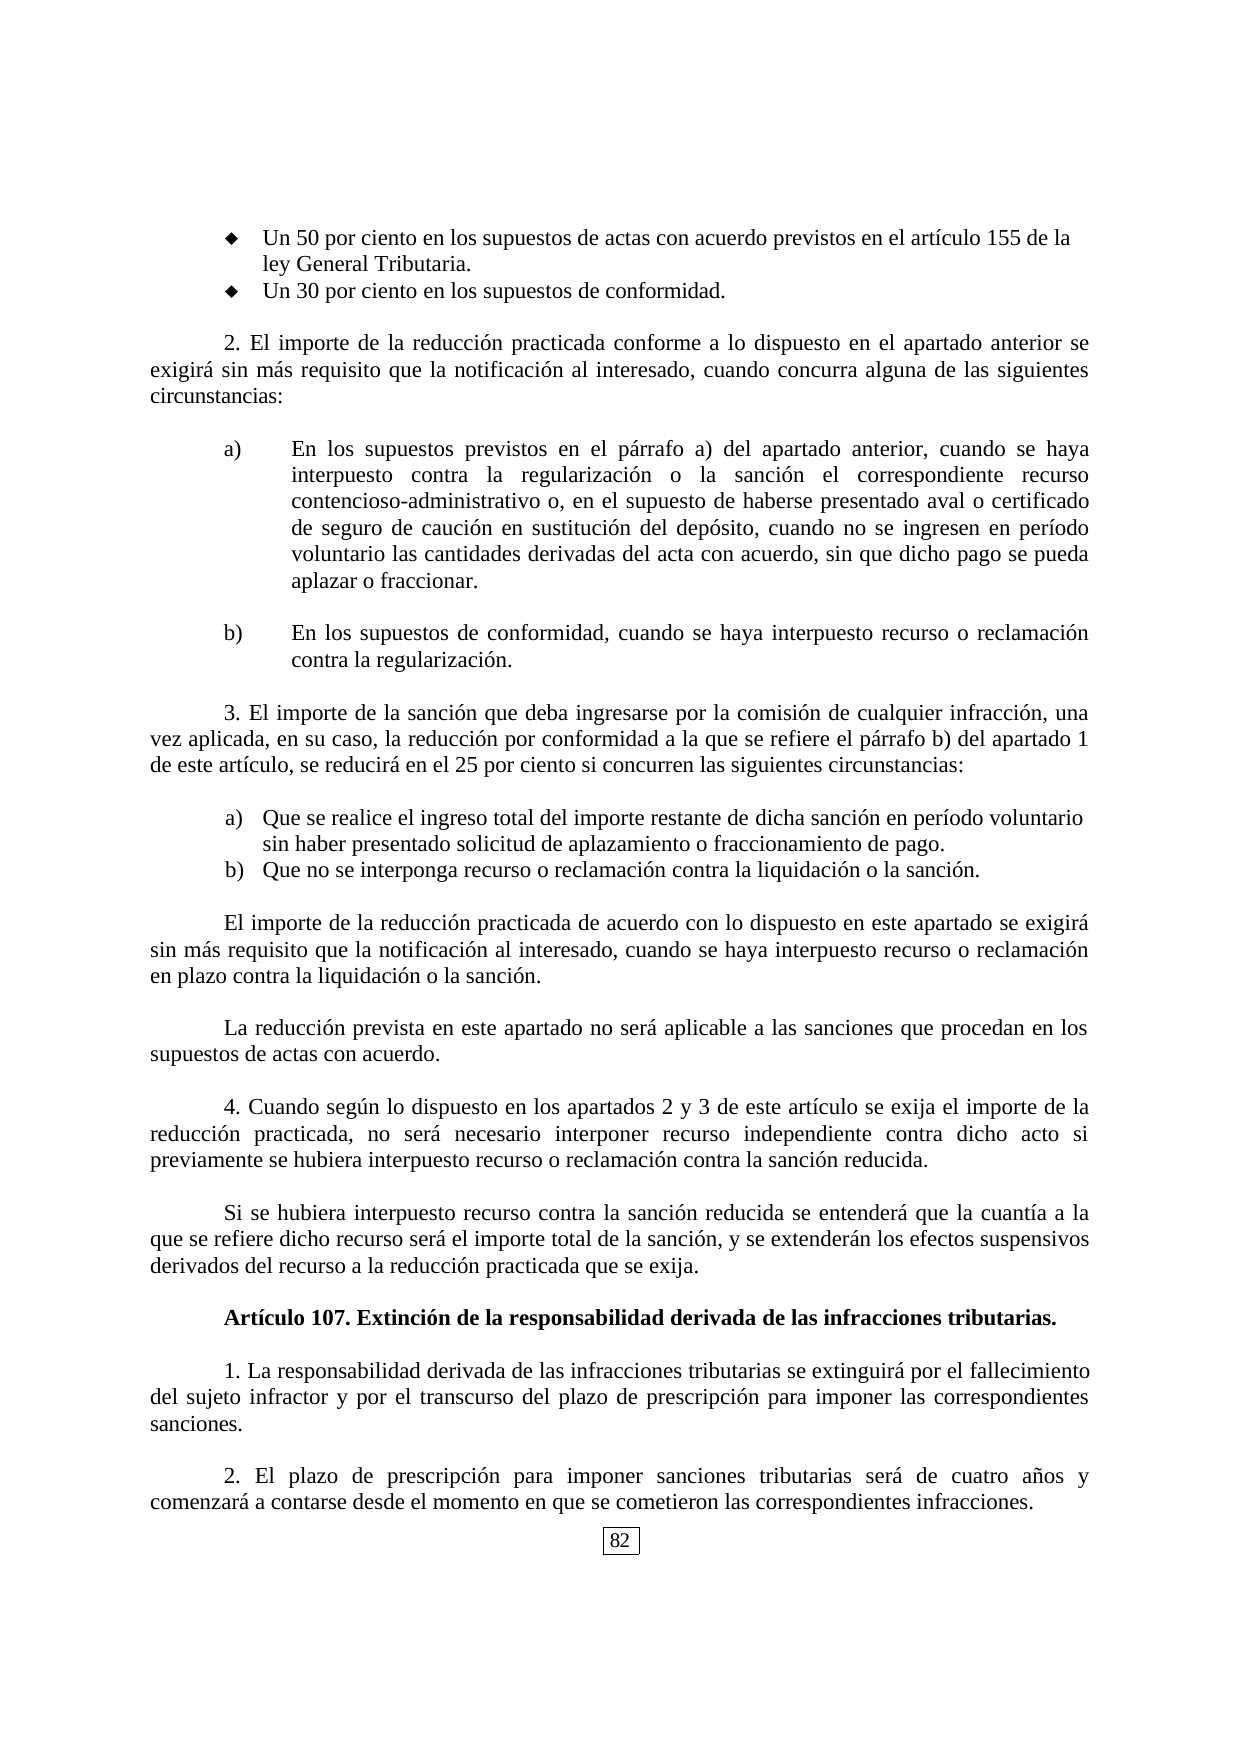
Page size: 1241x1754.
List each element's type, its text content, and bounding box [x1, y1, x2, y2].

list La responsabilidad derivada de las infracciones tributarias se extinguirá por el fallecimiento del sujeto infractor y por el transcurso del plazo de prescripción para imponer las correspondientes sanciones. [150, 1357, 1091, 1436]
list Un 30 por ciento en los supuestos de conformidad. [225, 277, 1107, 303]
text Si se hubiera interpuesto recurso contra la sanción reducida se entenderá que la cuantía a la que se refiere dicho recurso será el importe total de la sanción, y se extenderán los efectos suspensivos derivados del recurso a la reducción practicada que se exija. [150, 1199, 1090, 1278]
list El plazo de prescripción para imponer sanciones tributarias será de cuatro años y comenzará a contarse desde el momento en que se cometieron las correspondientes infracciones. [150, 1463, 1090, 1514]
subtitle Artículo 107. Extinción de la responsabilidad derivada de las infracciones tributarias. [223, 1304, 1107, 1331]
list El importe de la sanción que deba ingresarse por la comisión de cualquier infracción, una vez aplicada, en su caso, la reducción por conformidad a la que se refiere el párrafo b) del apartado 1 de este artículo, se reducirá en el 25 por ciento si concurren las siguientes circunstancias: [150, 698, 1090, 778]
list Cuando según lo dispuesto en los apartados 2 y 3 de este artículo se exija el importe de la reducción practicada, no será necesario interponer recurso independiente contra dicho acto si previamente se hubiera interpuesto recurso o reclamación contra la sanción reducida. [150, 1093, 1091, 1172]
text La reducción prevista en este apartado no será aplicable a las sanciones que procedan en los supuestos de actas con acuerdo. [150, 1015, 1090, 1067]
text El importe de la reducción practicada de acuerdo con lo dispuesto en este apartado se exigirá sin más requisito que la notificación al interesado, cuando se haya interpuesto recurso o reclamación en plazo contra la liquidación o la sanción. [150, 909, 1091, 988]
list Que no se interponga recurso o reclamación contra la liquidación o la sanción. [225, 857, 1107, 883]
list En los supuestos previstos en el párrafo a) del apartado anterior, cuando se haya interpuesto contra la regularización o la sanción el correspondiente recurso contencioso-administrativo o, en el supuesto de haberse presentado aval o certificado de seguro de caución en sustitución del depósito, cuando no se ingresen en período voluntario las cantidades derivadas del acta con acuerdo, sin que dicho pago se pueda aplazar o fraccionar. [223, 435, 1091, 593]
list Un 50 por ciento en los supuestos de actas con acuerdo previstos en el artículo 155 de la ley General Tributaria. [225, 224, 1091, 277]
list El importe de la reducción practicada conforme a lo dispuesto en el apartado anterior se exigirá sin más requisito que la notificación al interesado, cuando concurra alguna de las siguientes circunstancias: [150, 329, 1091, 408]
list En los supuestos de conformidad, cuando se haya interpuesto recurso o reclamación contra la regularización. [223, 619, 1091, 672]
list Que se realice el ingreso total del importe restante de dicha sanción en período voluntario sin haber presentado solicitud de aplazamiento o fraccionamiento de pago. [225, 804, 1091, 857]
